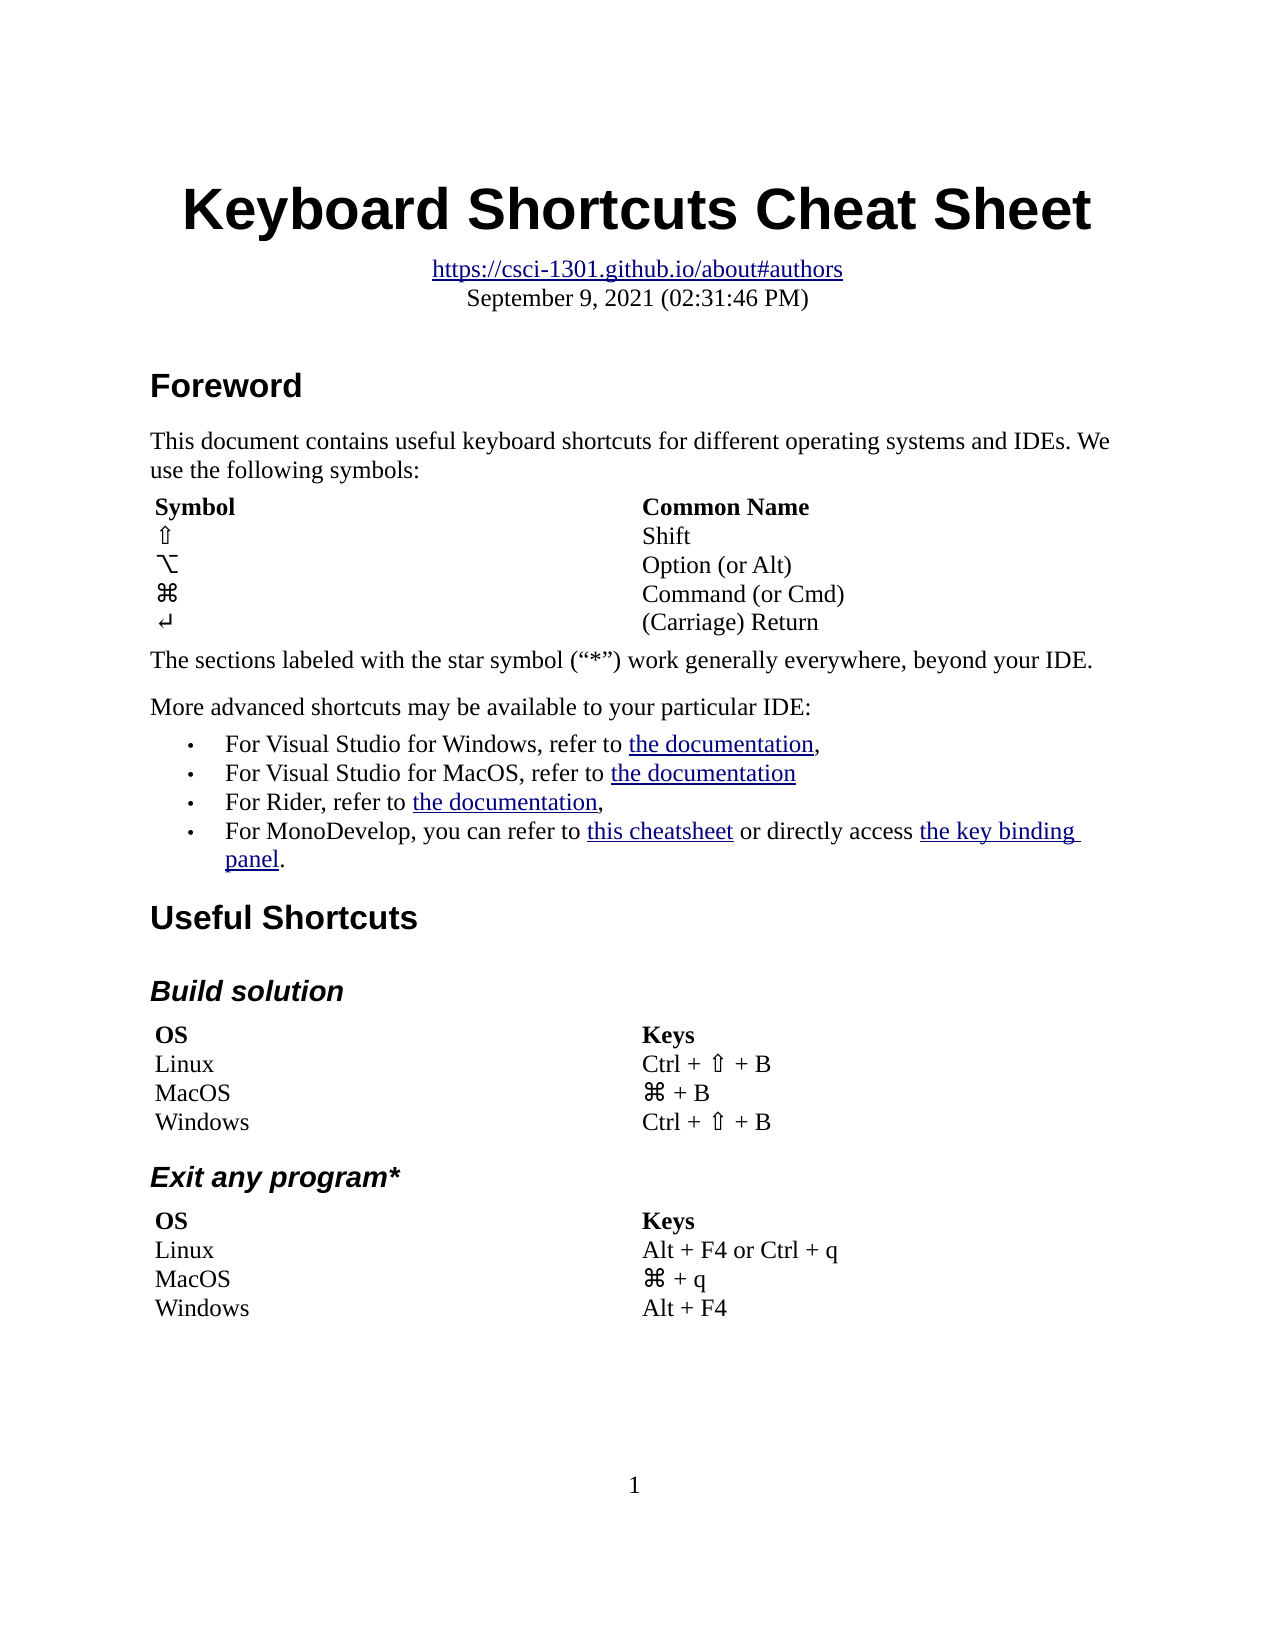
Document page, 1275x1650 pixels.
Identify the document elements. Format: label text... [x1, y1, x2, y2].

table_cell ↵ [150, 608, 637, 636]
table_cell ⌘ [150, 579, 637, 607]
text September 9, 2021 (02:31:46 PM) [150, 283, 1125, 312]
table_cell MacOS [150, 1264, 637, 1293]
list For Rider, refer to the documentation, [187, 787, 1125, 816]
text https://csci-1301.github.io/about#authors [150, 254, 1125, 283]
table_cell ⌘ + q [638, 1264, 1125, 1293]
table_cell ⌘ + B [638, 1078, 1125, 1107]
subtitle Build solution [150, 974, 1125, 1008]
table_header Common Name [638, 493, 1125, 521]
table_cell Alt + F4 [638, 1293, 1125, 1321]
subtitle Foreword [150, 366, 1125, 404]
table_cell Windows [150, 1107, 637, 1135]
table_cell Command (or Cmd) [638, 579, 1125, 607]
table_cell Option (or Alt) [638, 550, 1125, 579]
table_header OS [150, 1206, 637, 1235]
table_cell Alt + F4 or Ctrl + q [638, 1235, 1125, 1264]
subtitle Useful Shortcuts [150, 898, 1125, 937]
list For Visual Studio for MacOS, refer to the documentation [187, 758, 1125, 787]
table_cell MacOS [150, 1078, 637, 1107]
table_cell Linux [150, 1049, 637, 1078]
table_cell ⇧ [150, 521, 637, 550]
table_header Keys [638, 1020, 1125, 1049]
table_cell Shift [638, 521, 1125, 550]
table_cell ⌥ [150, 550, 637, 579]
table_cell Ctrl + ⇧ + B [638, 1107, 1125, 1135]
table_cell Linux [150, 1235, 637, 1264]
table_cell Ctrl + ⇧ + B [638, 1049, 1125, 1078]
table_header OS [150, 1020, 637, 1049]
table_cell (Carriage) Return [638, 608, 1125, 636]
text More advanced shortcuts may be available to your particular IDE: [150, 692, 1125, 721]
text The sections labeled with the star symbol (“*”) work generally everywhere, beyond your IDE. [150, 645, 1125, 674]
table_cell Windows [150, 1293, 637, 1321]
list For MonoDevelop, you can refer to this cheatsheet or directly access the key binding panel. [187, 816, 1125, 873]
text This document contains useful keyboard shortcuts for different operating systems and IDEs. We use the following symbols: [150, 426, 1125, 483]
table_header Keys [638, 1206, 1125, 1235]
table_header Symbol [150, 493, 637, 521]
subtitle Exit any program* [150, 1160, 1125, 1194]
title Keyboard Shortcuts Cheat Sheet [150, 175, 1125, 242]
list For Visual Studio for Windows, refer to the documentation, [187, 729, 1125, 758]
